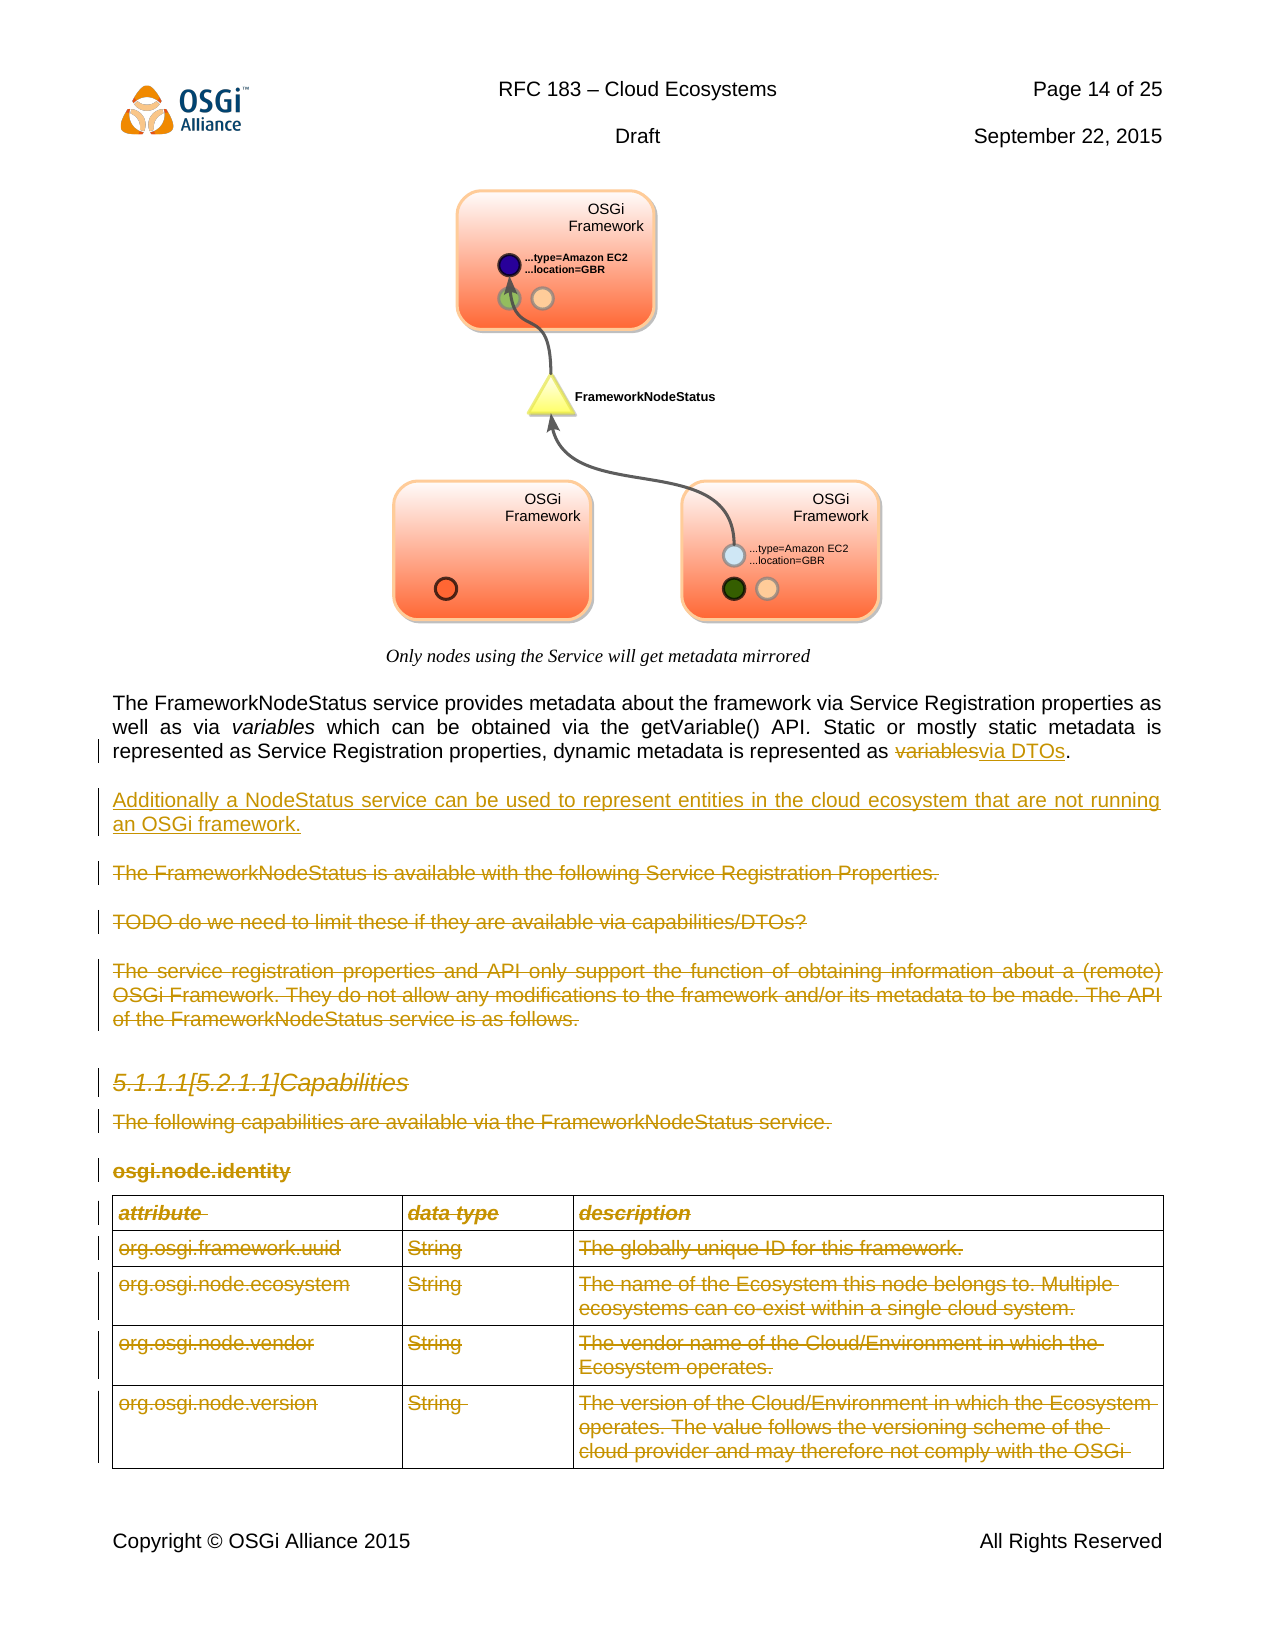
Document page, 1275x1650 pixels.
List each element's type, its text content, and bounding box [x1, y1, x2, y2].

text The FrameworkNodeStatus service provides metadata about the framework via Service Registration properties as well as via variables which can be obtained via the getVariable() API. Static or mostly static metadata is represented as Service Registration properties, dynamic metadata is represented as via DTOs. [112, 691, 1162, 763]
text Only nodes using the Service will get metadata mirrored [386, 171, 889, 666]
picture [113, 78, 257, 142]
text Additionally a NodeStatus service can be used to represent entities in the cloud ecosystem that are not running an OSGi framework. [112, 788, 1162, 836]
